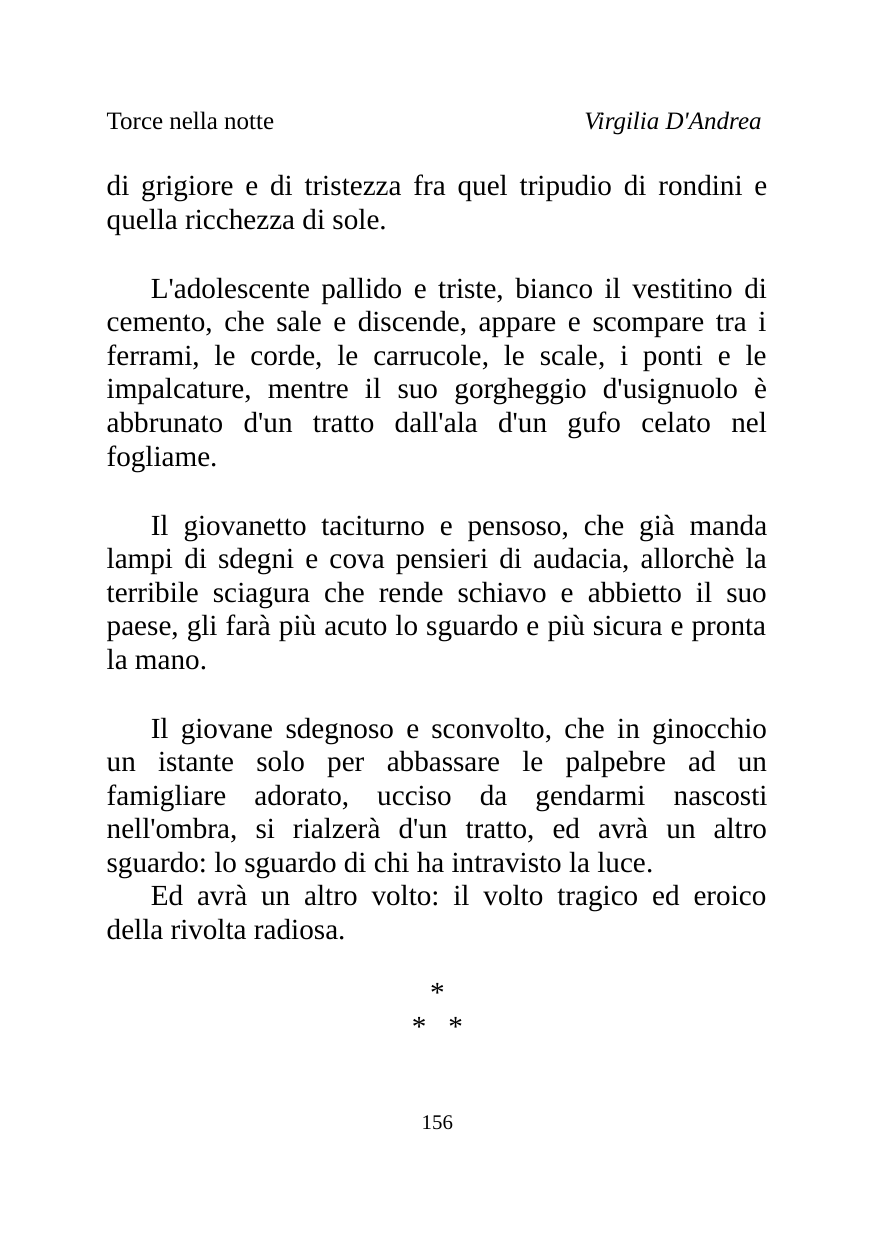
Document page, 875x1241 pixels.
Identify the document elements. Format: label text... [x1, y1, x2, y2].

text * * * [106, 975, 768, 1042]
text Il giovanetto taciturno e pensoso, che già manda lampi di sdegni e cova pensieri di audacia, allorchè la terribile sciagura che rende schiavo e abbietto il suo paese, gli farà più acuto lo sguardo e più sicura e pronta la mano. [106, 508, 768, 675]
text Il giovane sdegnoso e sconvolto, che in ginocchio un istante solo per abbassare le palpebre ad un famigliare adorato, ucciso da gendarmi nascosti nell'ombra, si rialzerà d'un tratto, ed avrà un altro sguardo: lo sguardo di chi ha intravisto la luce. [106, 711, 768, 878]
text Ed avrà un altro volto: il volto tragico ed eroico della rivolta radiosa. [106, 878, 768, 946]
text L'adolescente pallido e triste, bianco il vestitino di cemento, che sale e discende, appare e scompare tra i ferrami, le corde, le carrucole, le scale, i ponti e le impalcature, mentre il suo gorgheggio d'usignuolo è abbrunato d'un tratto dall'ala d'un gufo celato nel fogliame. [106, 271, 768, 472]
text di grigiore e di tristezza fra quel tripudio di rondini e quella ricchezza di sole. [106, 168, 768, 236]
